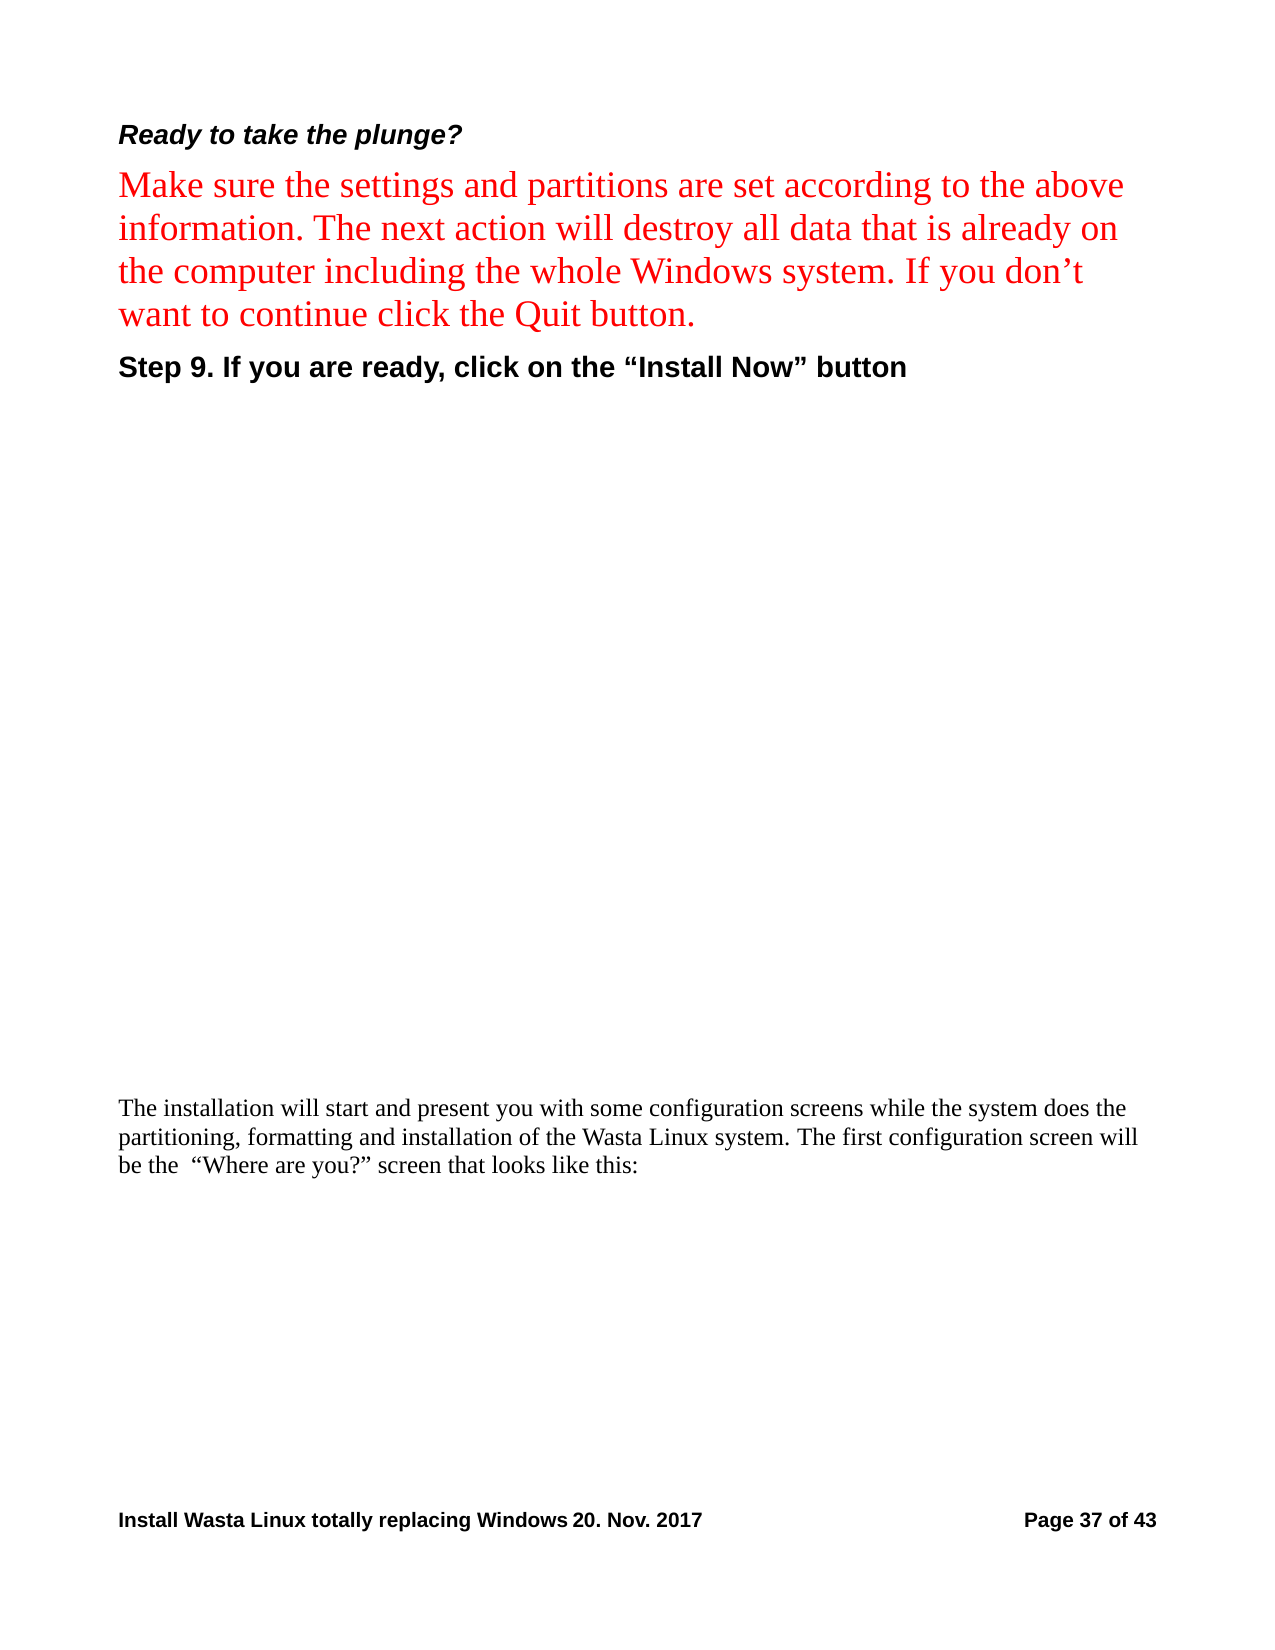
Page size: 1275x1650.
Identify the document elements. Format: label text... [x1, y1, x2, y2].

text The installation will start and present you with some configuration screens while the system does the partitioning, formatting and installation of the Wasta Linux system. The first configuration screen will be the “Where are you?” screen that looks like this: [118, 1093, 1157, 1179]
text Make sure the settings and partitions are set according to the above information. The next action will destroy all data that is already on the computer including the whole Windows system. If you don’t want to continue click the Quit button. [118, 162, 1157, 335]
subtitle Step 9. If you are ready, click on the “Install Now” button [118, 349, 1157, 383]
subtitle Ready to take the plunge? [118, 118, 1157, 150]
